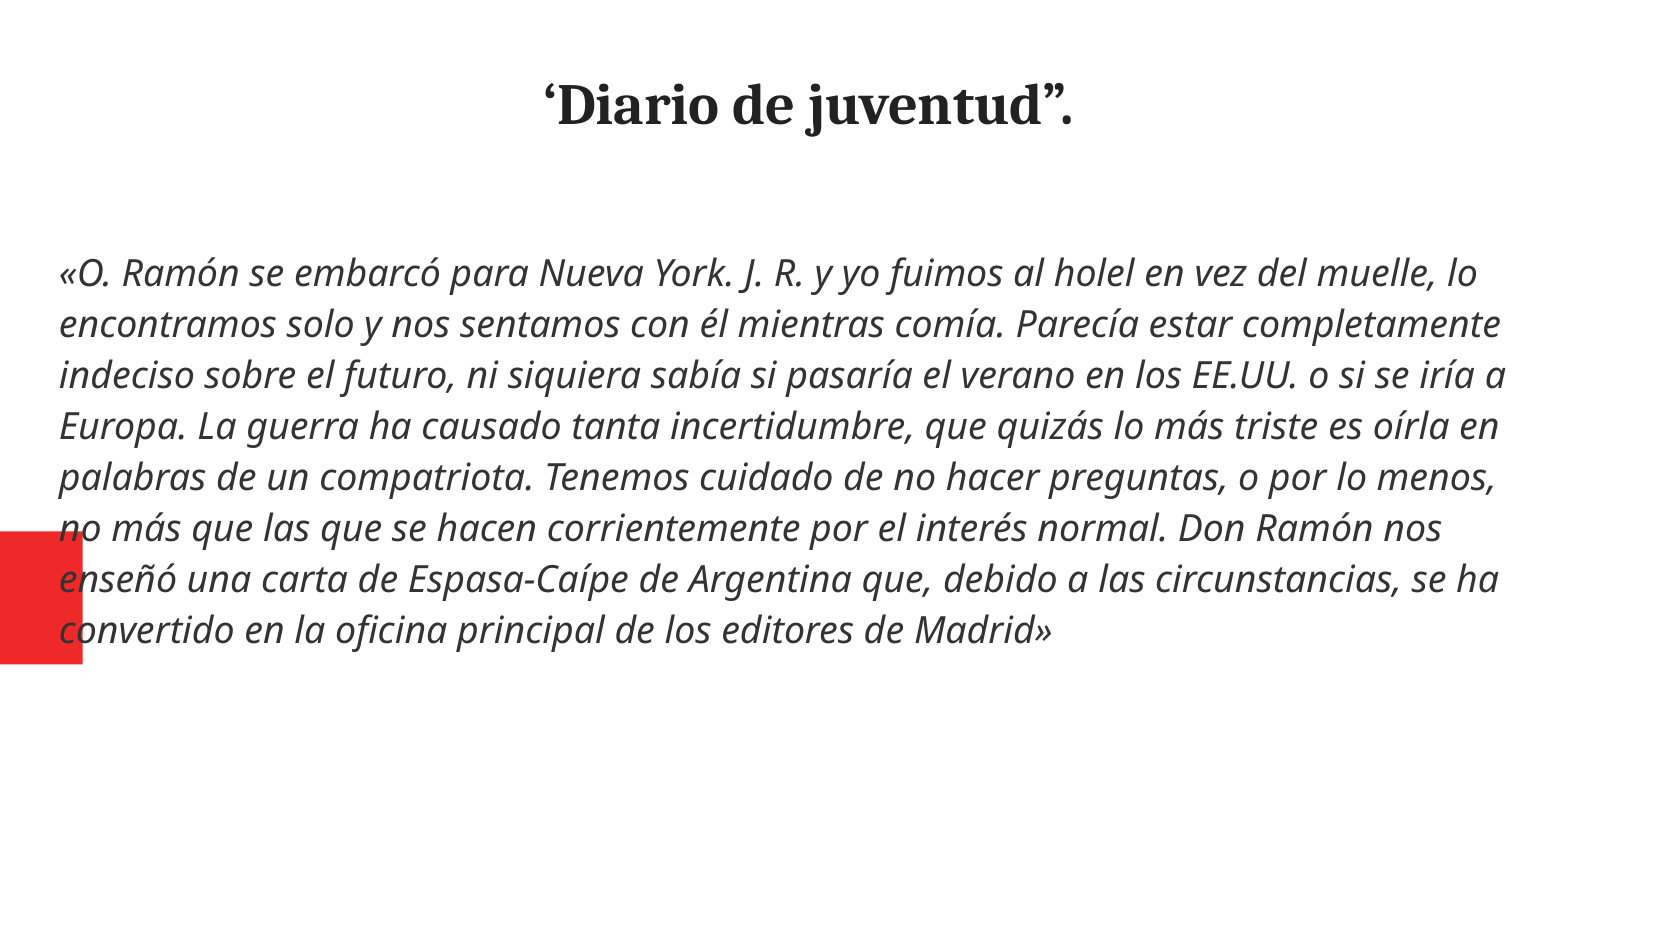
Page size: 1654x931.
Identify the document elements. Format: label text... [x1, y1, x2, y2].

title ‘Diario de juventud”. [70, 35, 1560, 177]
list «O. Ramón se embarcó para Nueva York. J. R. y yo fuimos al holel en vez del muelle, lo encontramos solo y nos sentamos con él mientras comía. Parecía estar completamente indeciso sobre el futuro, ni siquiera sabía si pasaría el verano en los EE.UU. o si se iría a Europa. La guerra ha causado tanta incertidumbre, que quizás lo más triste es oírla en palabras de un compatriota. Tenemos cuidado de no hacer preguntas, o por lo menos, no más que las que se hacen corrientemente por el interés normal. Don Ramón nos enseñó una carta de Espasa-Caípe de Argentina que, debido a las circunstancias, se ha convertido en la oficina principal de los editores de Madrid» [59, 246, 1548, 786]
